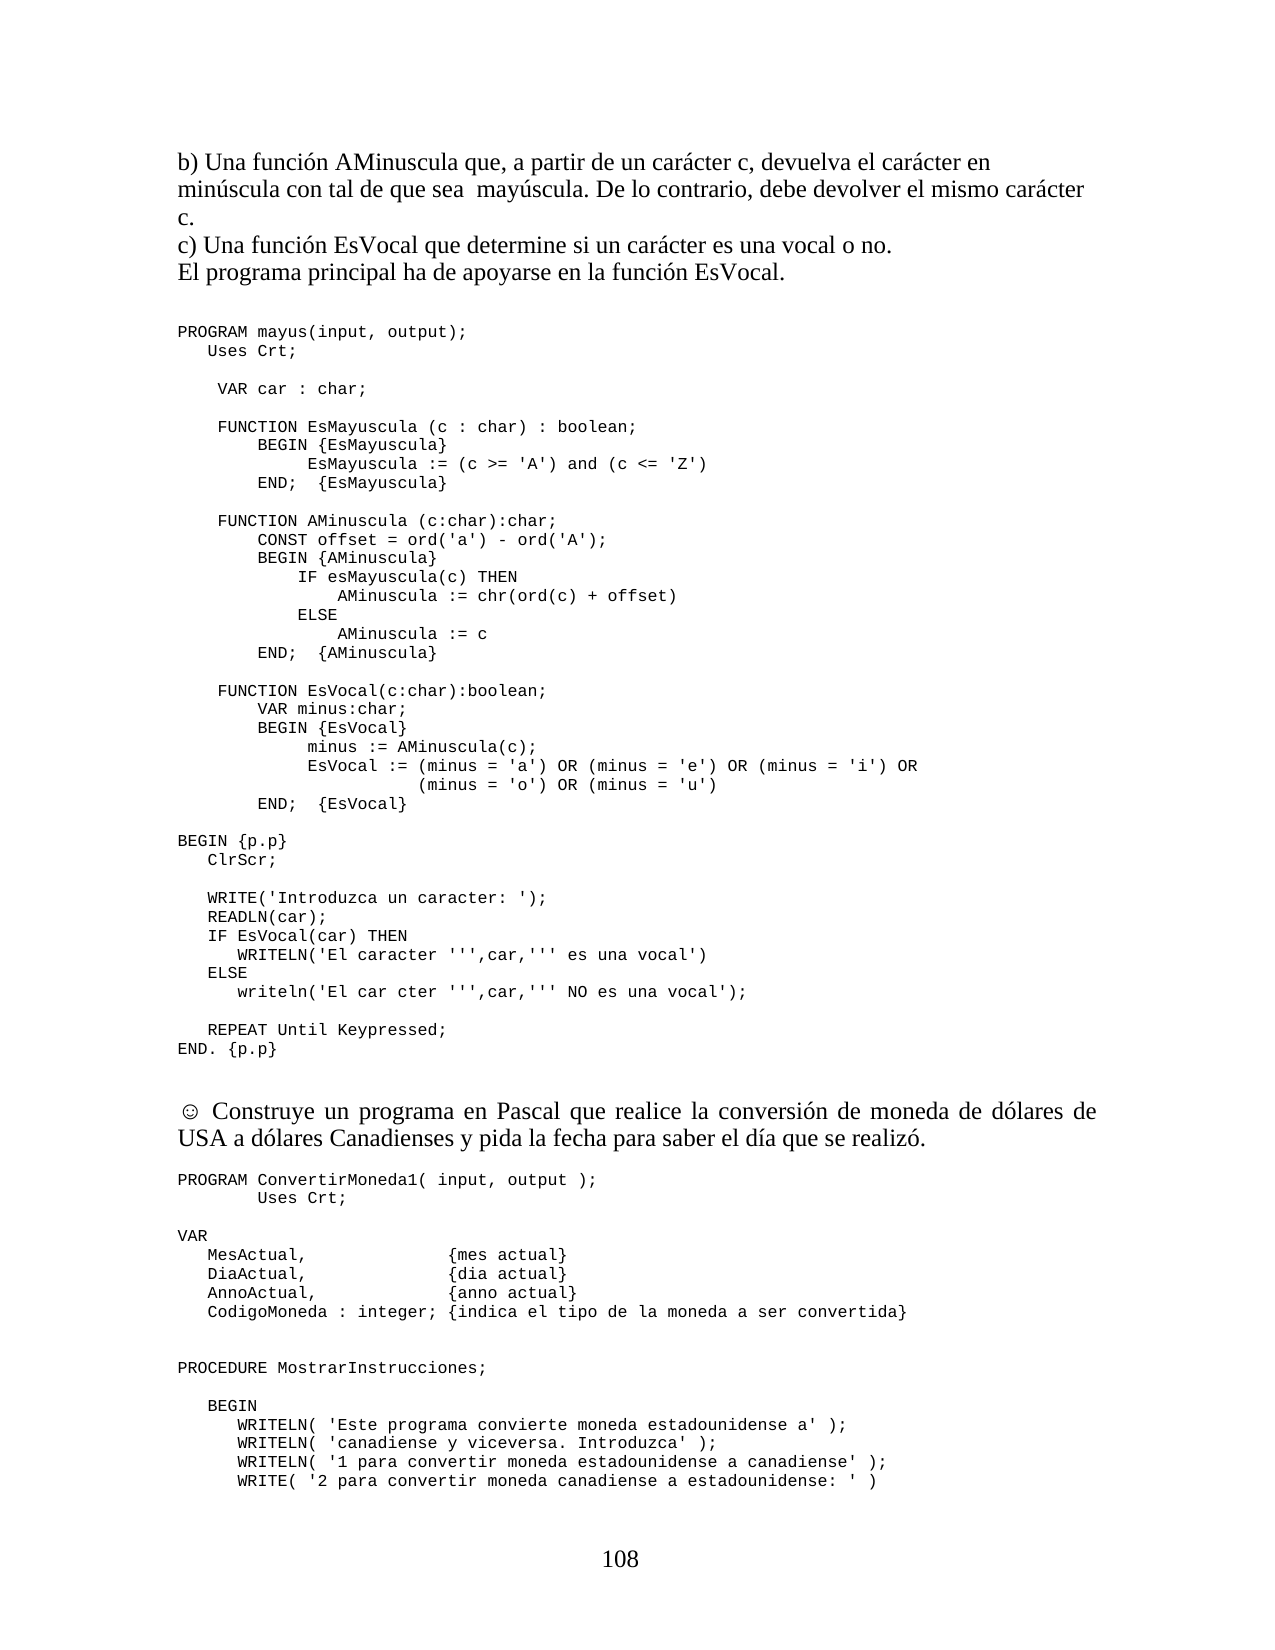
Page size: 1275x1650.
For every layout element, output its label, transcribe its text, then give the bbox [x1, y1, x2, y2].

text READLN(car); [177, 908, 1098, 927]
text WRITELN( '1 para convertir moneda estadounidense a canadiense' ); [177, 1454, 1098, 1473]
text b) Una función AMinuscula que, a partir de un carácter c, devuelva el carácter en minúscula con tal de que sea mayúscula. De lo contrario, debe devolver el mismo carácter c. [177, 148, 1098, 231]
text REPEAT Until Keypressed; [177, 1021, 1098, 1040]
text END; {EsMayuscula} [177, 475, 1098, 493]
text (minus = 'o') OR (minus = 'u') [177, 776, 1098, 795]
text minus := AMinuscula(c); [177, 739, 1098, 757]
text END. {p.p} [177, 1040, 1098, 1059]
text MesActual, {mes actual} [177, 1247, 1098, 1265]
text ClrScr; [177, 852, 1098, 871]
text Uses Crt; [177, 343, 1098, 362]
text El programa principal ha de apoyarse en la función EsVocal. [177, 258, 1098, 286]
text AMinuscula := chr(ord(c) + offset) [177, 588, 1098, 607]
text WRITE('Introduzca un caracter: '); [177, 889, 1098, 908]
text VAR minus:char; [177, 701, 1098, 720]
text BEGIN [177, 1397, 1098, 1416]
text PROGRAM mayus(input, output); [177, 324, 1098, 343]
text DiaActual, {dia actual} [177, 1265, 1098, 1284]
text WRITE( '2 para convertir moneda canadiense a estadounidense: ' ) [177, 1473, 1098, 1492]
text END; {EsVocal} [177, 795, 1098, 814]
text WRITELN('El caracter ''',car,''' es una vocal') [177, 946, 1098, 965]
text ☺ Construye un programa en Pascal que realice la conversión de moneda de dólares de USA a dólares Canadienses y pida la fecha para saber el día que se realizó. [177, 1097, 1098, 1152]
text FUNCTION AMinuscula (c:char):char; [177, 512, 1098, 531]
text EsVocal := (minus = 'a') OR (minus = 'e') OR (minus = 'i') OR [177, 757, 1098, 776]
text END; {AMinuscula} [177, 644, 1098, 663]
text FUNCTION EsMayuscula (c : char) : boolean; [177, 418, 1098, 437]
text PROGRAM ConvertirMoneda1( input, output ); [177, 1171, 1098, 1190]
text BEGIN {EsVocal} [177, 720, 1098, 739]
text PROCEDURE MostrarInstrucciones; [177, 1360, 1098, 1378]
text ELSE [177, 607, 1098, 626]
text ELSE [177, 965, 1098, 984]
text CONST offset = ord('a') - ord('A'); [177, 531, 1098, 550]
text VAR car : char; [177, 380, 1098, 399]
text CodigoMoneda : integer; {indica el tipo de la moneda a ser convertida} [177, 1303, 1098, 1322]
text VAR [177, 1228, 1098, 1247]
text IF esMayuscula(c) THEN [177, 569, 1098, 588]
text BEGIN {p.p} [177, 833, 1098, 852]
text BEGIN {EsMayuscula} [177, 437, 1098, 456]
text IF EsVocal(car) THEN [177, 927, 1098, 946]
text WRITELN( 'canadiense y viceversa. Introduzca' ); [177, 1435, 1098, 1454]
text writeln('El car cter ''',car,''' NO es una vocal'); [177, 984, 1098, 1003]
text WRITELN( 'Este programa convierte moneda estadounidense a' ); [177, 1416, 1098, 1435]
text AnnoActual, {anno actual} [177, 1284, 1098, 1303]
text Uses Crt; [177, 1190, 1098, 1209]
text BEGIN {AMinuscula} [177, 550, 1098, 569]
text AMinuscula := c [177, 626, 1098, 644]
text c) Una función EsVocal que determine si un carácter es una vocal o no. [177, 231, 1098, 258]
text FUNCTION EsVocal(c:char):boolean; [177, 682, 1098, 701]
text EsMayuscula := (c >= 'A') and (c <= 'Z') [177, 456, 1098, 475]
